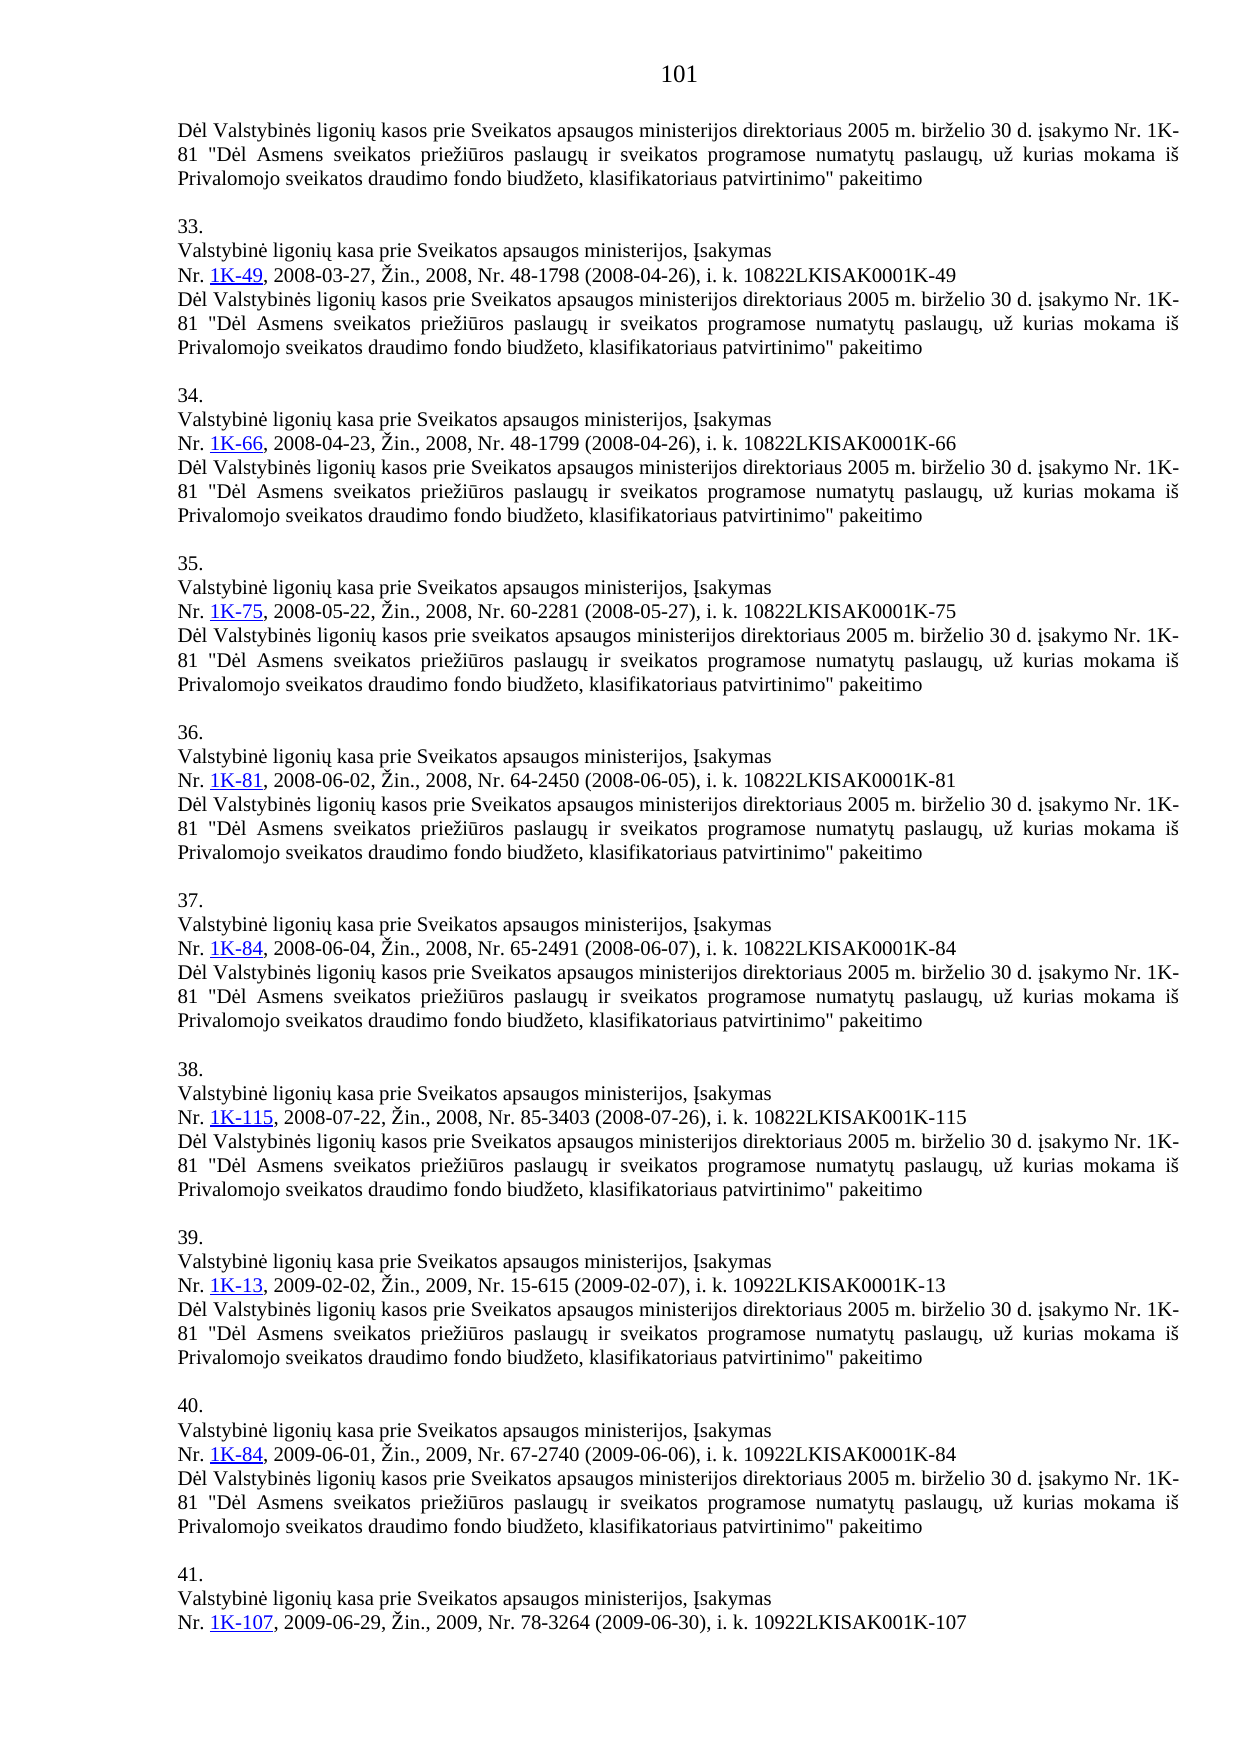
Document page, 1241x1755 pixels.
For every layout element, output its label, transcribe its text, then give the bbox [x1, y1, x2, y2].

text Nr. 1K-115, 2008-07-22, Žin., 2008, Nr. 85-3403 (2008-07-26), i. k. 10822LKISAK001K-115 [177, 1105, 1181, 1129]
text Dėl Valstybinės ligonių kasos prie Sveikatos apsaugos ministerijos direktoriaus 2005 m. birželio 30 d. įsakymo Nr. 1K-81 "Dėl Asmens sveikatos priežiūros paslaugų ir sveikatos programose numatytų paslaugų, už kurias mokama iš Privalomojo sveikatos draudimo fondo biudžeto, klasifikatoriaus patvirtinimo" pakeitimo [177, 1297, 1181, 1369]
text Dėl Valstybinės ligonių kasos prie Sveikatos apsaugos ministerijos direktoriaus 2005 m. birželio 30 d. įsakymo Nr. 1K-81 "Dėl Asmens sveikatos priežiūros paslaugų ir sveikatos programose numatytų paslaugų, už kurias mokama iš Privalomojo sveikatos draudimo fondo biudžeto, klasifikatoriaus patvirtinimo" pakeitimo [177, 455, 1181, 527]
text Valstybinė ligonių kasa prie Sveikatos apsaugos ministerijos, Įsakymas [177, 1417, 1181, 1442]
text Dėl Valstybinės ligonių kasos prie Sveikatos apsaugos ministerijos direktoriaus 2005 m. birželio 30 d. įsakymo Nr. 1K-81 "Dėl Asmens sveikatos priežiūros paslaugų ir sveikatos programose numatytų paslaugų, už kurias mokama iš Privalomojo sveikatos draudimo fondo biudžeto, klasifikatoriaus patvirtinimo" pakeitimo [177, 792, 1181, 864]
text 39. [177, 1225, 1181, 1249]
text Valstybinė ligonių kasa prie Sveikatos apsaugos ministerijos, Įsakymas [177, 1586, 1181, 1610]
text Dėl Valstybinės ligonių kasos prie Sveikatos apsaugos ministerijos direktoriaus 2005 m. birželio 30 d. įsakymo Nr. 1K-81 "Dėl Asmens sveikatos priežiūros paslaugų ir sveikatos programose numatytų paslaugų, už kurias mokama iš Privalomojo sveikatos draudimo fondo biudžeto, klasifikatoriaus patvirtinimo" pakeitimo [177, 287, 1181, 359]
text Dėl Valstybinės ligonių kasos prie Sveikatos apsaugos ministerijos direktoriaus 2005 m. birželio 30 d. įsakymo Nr. 1K-81 "Dėl Asmens sveikatos priežiūros paslaugų ir sveikatos programose numatytų paslaugų, už kurias mokama iš Privalomojo sveikatos draudimo fondo biudžeto, klasifikatoriaus patvirtinimo" pakeitimo [177, 1129, 1181, 1201]
text Valstybinė ligonių kasa prie Sveikatos apsaugos ministerijos, Įsakymas [177, 1081, 1181, 1105]
text Nr. 1K-84, 2008-06-04, Žin., 2008, Nr. 65-2491 (2008-06-07), i. k. 10822LKISAK0001K-84 [177, 936, 1181, 960]
text Valstybinė ligonių kasa prie Sveikatos apsaugos ministerijos, Įsakymas [177, 407, 1181, 431]
text Valstybinė ligonių kasa prie Sveikatos apsaugos ministerijos, Įsakymas [177, 1249, 1181, 1273]
text Nr. 1K-84, 2009-06-01, Žin., 2009, Nr. 67-2740 (2009-06-06), i. k. 10922LKISAK0001K-84 [177, 1442, 1181, 1466]
text Nr. 1K-13, 2009-02-02, Žin., 2009, Nr. 15-615 (2009-02-07), i. k. 10922LKISAK0001K-13 [177, 1273, 1181, 1297]
text Valstybinė ligonių kasa prie Sveikatos apsaugos ministerijos, Įsakymas [177, 912, 1181, 936]
text Valstybinė ligonių kasa prie Sveikatos apsaugos ministerijos, Įsakymas [177, 575, 1181, 599]
text 36. [177, 720, 1181, 744]
text 38. [177, 1057, 1181, 1081]
text Valstybinė ligonių kasa prie Sveikatos apsaugos ministerijos, Įsakymas [177, 744, 1181, 768]
text 37. [177, 888, 1181, 912]
text Valstybinė ligonių kasa prie Sveikatos apsaugos ministerijos, Įsakymas [177, 238, 1181, 262]
text 35. [177, 551, 1181, 575]
text Nr. 1K-75, 2008-05-22, Žin., 2008, Nr. 60-2281 (2008-05-27), i. k. 10822LKISAK0001K-75 [177, 599, 1181, 623]
text Dėl Valstybinės ligonių kasos prie Sveikatos apsaugos ministerijos direktoriaus 2005 m. birželio 30 d. įsakymo Nr. 1K-81 "Dėl Asmens sveikatos priežiūros paslaugų ir sveikatos programose numatytų paslaugų, už kurias mokama iš Privalomojo sveikatos draudimo fondo biudžeto, klasifikatoriaus patvirtinimo" pakeitimo [177, 118, 1181, 190]
text Dėl Valstybinės ligonių kasos prie Sveikatos apsaugos ministerijos direktoriaus 2005 m. birželio 30 d. įsakymo Nr. 1K-81 "Dėl Asmens sveikatos priežiūros paslaugų ir sveikatos programose numatytų paslaugų, už kurias mokama iš Privalomojo sveikatos draudimo fondo biudžeto, klasifikatoriaus patvirtinimo" pakeitimo [177, 1466, 1181, 1538]
text Dėl Valstybinės ligonių kasos prie sveikatos apsaugos ministerijos direktoriaus 2005 m. birželio 30 d. įsakymo Nr. 1K-81 "Dėl Asmens sveikatos priežiūros paslaugų ir sveikatos programose numatytų paslaugų, už kurias mokama iš Privalomojo sveikatos draudimo fondo biudžeto, klasifikatoriaus patvirtinimo" pakeitimo [177, 623, 1181, 696]
text Nr. 1K-49, 2008-03-27, Žin., 2008, Nr. 48-1798 (2008-04-26), i. k. 10822LKISAK0001K-49 [177, 262, 1181, 287]
text Dėl Valstybinės ligonių kasos prie Sveikatos apsaugos ministerijos direktoriaus 2005 m. birželio 30 d. įsakymo Nr. 1K-81 "Dėl Asmens sveikatos priežiūros paslaugų ir sveikatos programose numatytų paslaugų, už kurias mokama iš Privalomojo sveikatos draudimo fondo biudžeto, klasifikatoriaus patvirtinimo" pakeitimo [177, 960, 1181, 1032]
text 40. [177, 1393, 1181, 1417]
text Nr. 1K-81, 2008-06-02, Žin., 2008, Nr. 64-2450 (2008-06-05), i. k. 10822LKISAK0001K-81 [177, 768, 1181, 792]
text 34. [177, 383, 1181, 407]
text Nr. 1K-107, 2009-06-29, Žin., 2009, Nr. 78-3264 (2009-06-30), i. k. 10922LKISAK001K-107 [177, 1610, 1181, 1634]
text Nr. 1K-66, 2008-04-23, Žin., 2008, Nr. 48-1799 (2008-04-26), i. k. 10822LKISAK0001K-66 [177, 431, 1181, 455]
text 33. [177, 214, 1181, 238]
text 41. [177, 1562, 1181, 1586]
